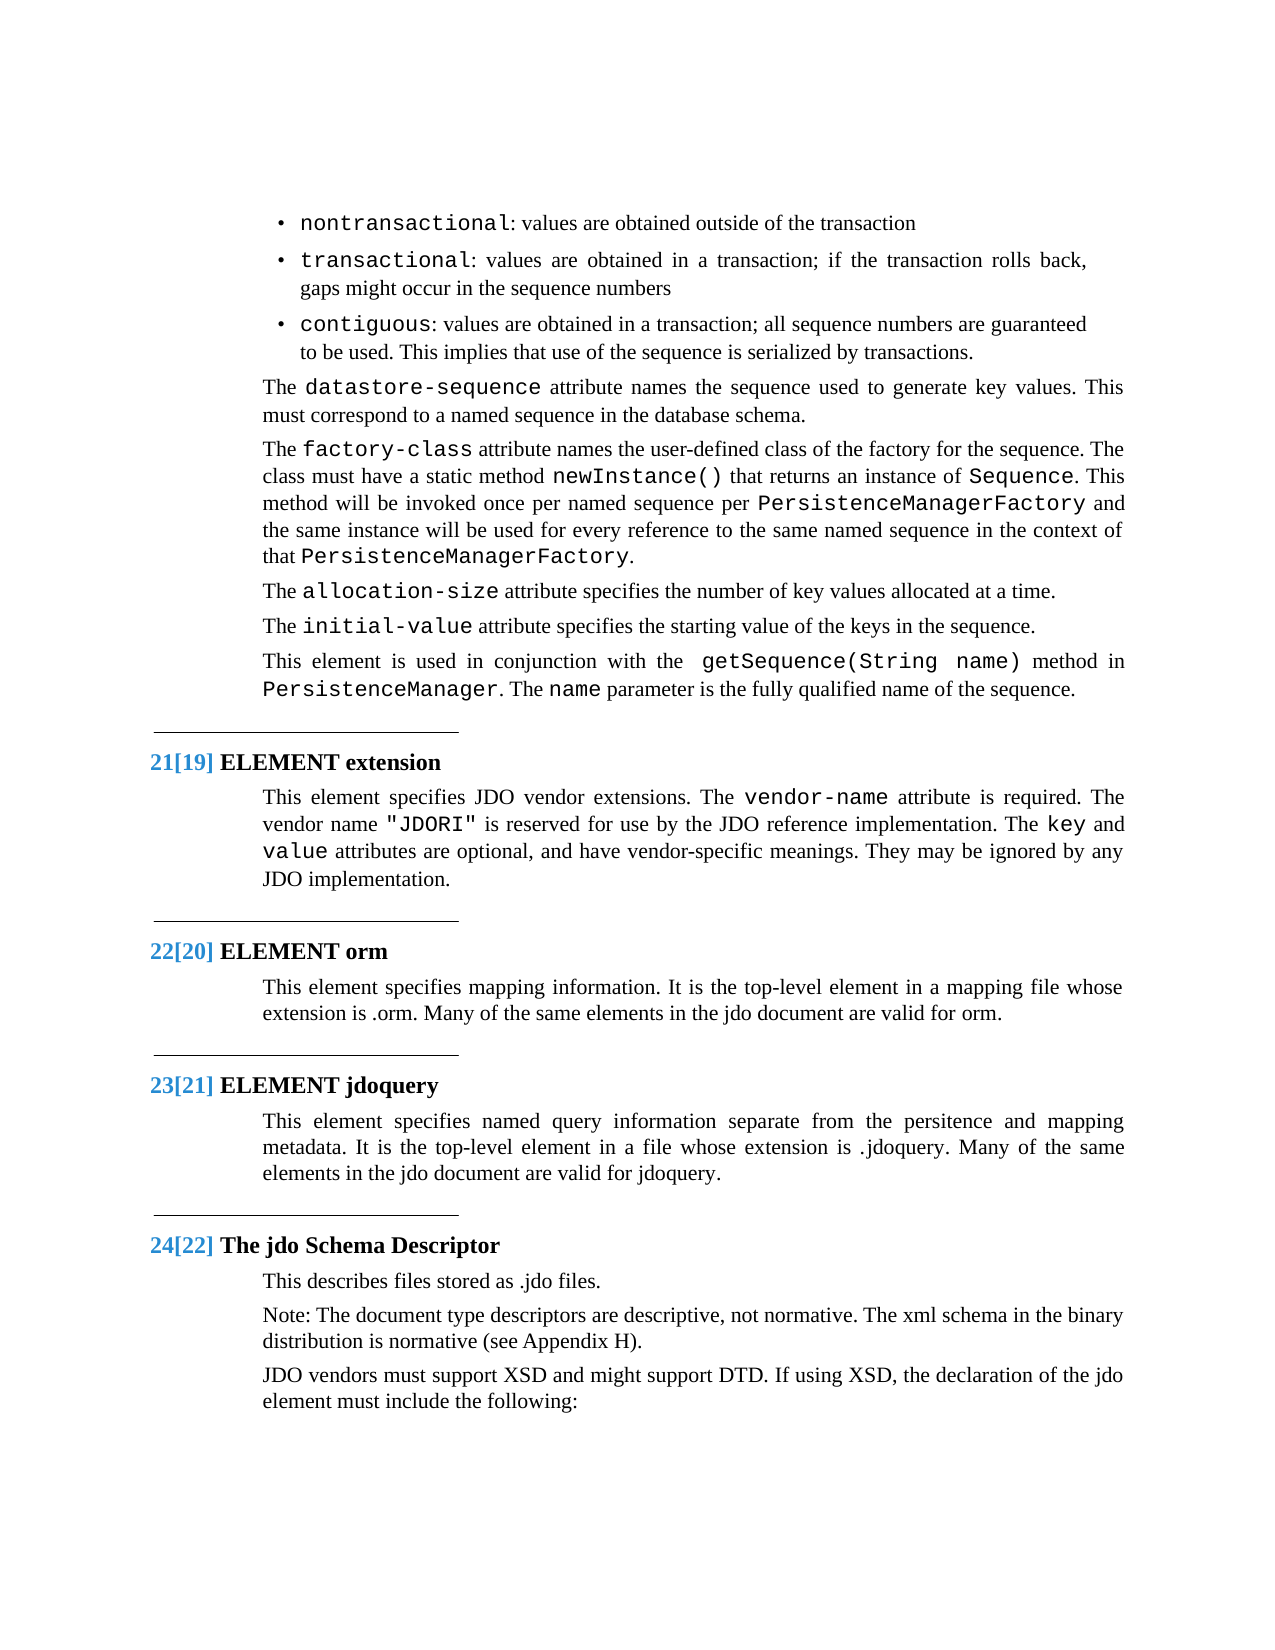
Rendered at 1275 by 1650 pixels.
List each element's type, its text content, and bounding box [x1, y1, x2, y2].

subtitle ELEMENT jdoquery [150, 1071, 1125, 1098]
text • nontransactional: values are obtained outside of the transaction [277, 210, 1087, 237]
text This element specifies named query information separate from the persitence and mapping metadata. It is the top-level element in a file whose extension is .jdoquery. Many of the same elements in the jdo document are valid for jdoquery. [262, 1107, 1125, 1185]
text The initial-value attribute specifies the starting value of the keys in the sequence. [262, 613, 1125, 640]
text • contiguous: values are obtained in a transaction; all sequence numbers are guaranteed to be used. This implies that use of the sequence is serialized by transactions. [277, 311, 1087, 364]
text The factory-class attribute names the user-defined class of the factory for the sequence. The class must have a static method newInstance() that returns an instance of Sequence. This method will be invoked once per named sequence per PersistenceManagerFactory and the same instance will be used for every reference to the same named sequence in the context of that PersistenceManagerFactory. [262, 436, 1125, 569]
text This element is used in conjunction with the getSequence(String name) method in PersistenceManager. The name parameter is the fully qualified name of the sequence. [262, 648, 1125, 702]
text This describes files stored as .jdo files. [262, 1267, 1125, 1293]
text Note: The document type descriptors are descriptive, not normative. The xml schema in the binary distribution is normative (see Appendix H). [262, 1301, 1125, 1353]
subtitle ELEMENT extension [150, 748, 1125, 776]
subtitle The jdo Schema Descriptor [150, 1231, 1125, 1258]
text This element specifies JDO vendor extensions. The vendor-name attribute is required. The vendor name "JDORI" is reserved for use by the JDO reference implementation. The key and value attributes are optional, and have vendor-specific meanings. They may be ignored by any JDO implementation. [262, 784, 1125, 891]
text This element specifies mapping information. It is the top-level element in a mapping file whose extension is .orm. Many of the same elements in the jdo document are valid for orm. [262, 973, 1125, 1025]
subtitle ELEMENT orm [150, 937, 1125, 965]
text • transactional: values are obtained in a transaction; if the transaction rolls back, gaps might occur in the sequence numbers [277, 247, 1087, 300]
text The allocation-size attribute specifies the number of key values allocated at a time. [262, 578, 1125, 605]
text The datastore-sequence attribute names the sequence used to generate key values. This must correspond to a named sequence in the database schema. [262, 374, 1125, 427]
text JDO vendors must support XSD and might support DTD. If using XSD, the declaration of the jdo element must include the following: [262, 1362, 1125, 1414]
